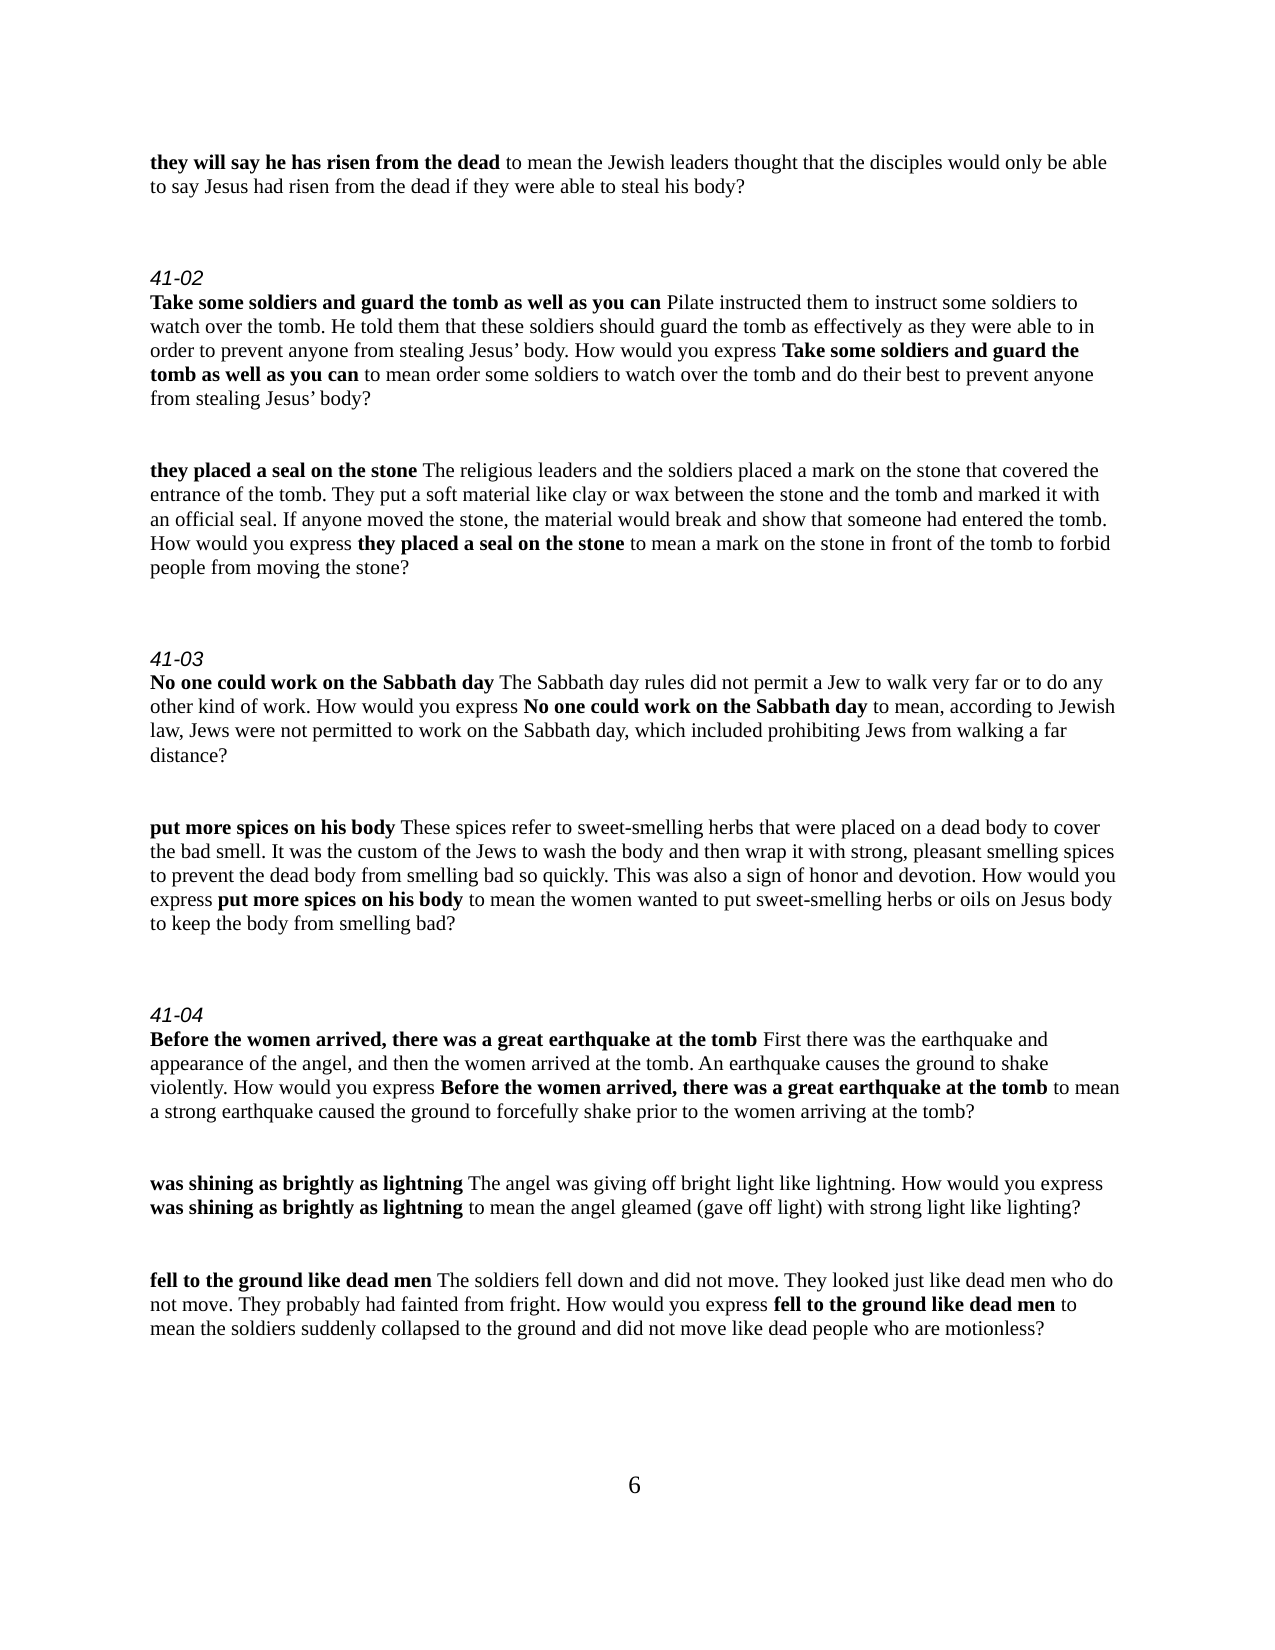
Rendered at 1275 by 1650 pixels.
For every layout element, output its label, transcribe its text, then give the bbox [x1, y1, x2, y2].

text they placed a seal on the stone The religious leaders and the soldiers placed a mark on the stone that covered the entrance of the tomb. They put a soft material like clay or wax between the stone and the tomb and marked it with an official seal. If anyone moved the stone, the material would break and show that someone had entered the tomb. How would you express they placed a seal on the stone to mean a mark on the stone in front of the tomb to forbid people from moving the stone? [150, 458, 1125, 579]
text put more spices on his body These spices refer to sweet-smelling herbs that were placed on a dead body to cover the bad smell. It was the custom of the Jews to wash the body and then wrap it with strong, pleasant smelling spices to prevent the dead body from smelling bad so quickly. This was also a sign of honor and devotion. How would you express put more spices on his body to mean the women wanted to put sweet-smelling herbs or oils on Jesus body to keep the body from smelling bad? [150, 815, 1125, 935]
text No one could work on the Sabbath day The Sabbath day rules did not permit a Jew to walk very far or to do any other kind of work. How would you express No one could work on the Sabbath day to mean, according to Jewish law, Jews were not permitted to work on the Sabbath day, which included prohibiting Jews from walking a far distance? [150, 670, 1125, 767]
text fell to the ground like dead men The soldiers fell down and did not move. They looked just like dead men who do not move. They probably had fainted from fright. How would you express fell to the ground like dead men to mean the soldiers suddenly collapsed to the ground and did not move like dead people who are motionless? [150, 1268, 1125, 1340]
text Before the women arrived, there was a great earthquake at the tomb First there was the earthquake and appearance of the angel, and then the women arrived at the tomb. An earthquake causes the ground to shake violently. How would you express Before the women arrived, there was a great earthquake at the tomb to mean a strong earthquake caused the ground to forcefully shake prior to the women arriving at the tomb? [150, 1027, 1125, 1123]
subtitle 41-02 [150, 266, 1125, 290]
subtitle 41-04 [150, 1003, 1125, 1027]
text Take some soldiers and guard the tomb as well as you can Pilate instructed them to instruct some soldiers to watch over the tomb. He told them that these soldiers should guard the tomb as effectively as they were able to in order to prevent anyone from stealing Jesus’ body. How would you express Take some soldiers and guard the tomb as well as you can to mean order some soldiers to watch over the tomb and do their best to prevent anyone from stealing Jesus’ body? [150, 290, 1125, 410]
text was shining as brightly as lightning The angel was giving off bright light like lightning. How would you express was shining as brightly as lightning to mean the angel gleamed (gave off light) with strong light like lighting? [150, 1171, 1125, 1219]
subtitle 41-03 [150, 646, 1125, 670]
text they will say he has risen from the dead to mean the Jewish leaders thought that the disciples would only be able to say Jesus had risen from the dead if they were able to steal his body? [150, 150, 1125, 198]
